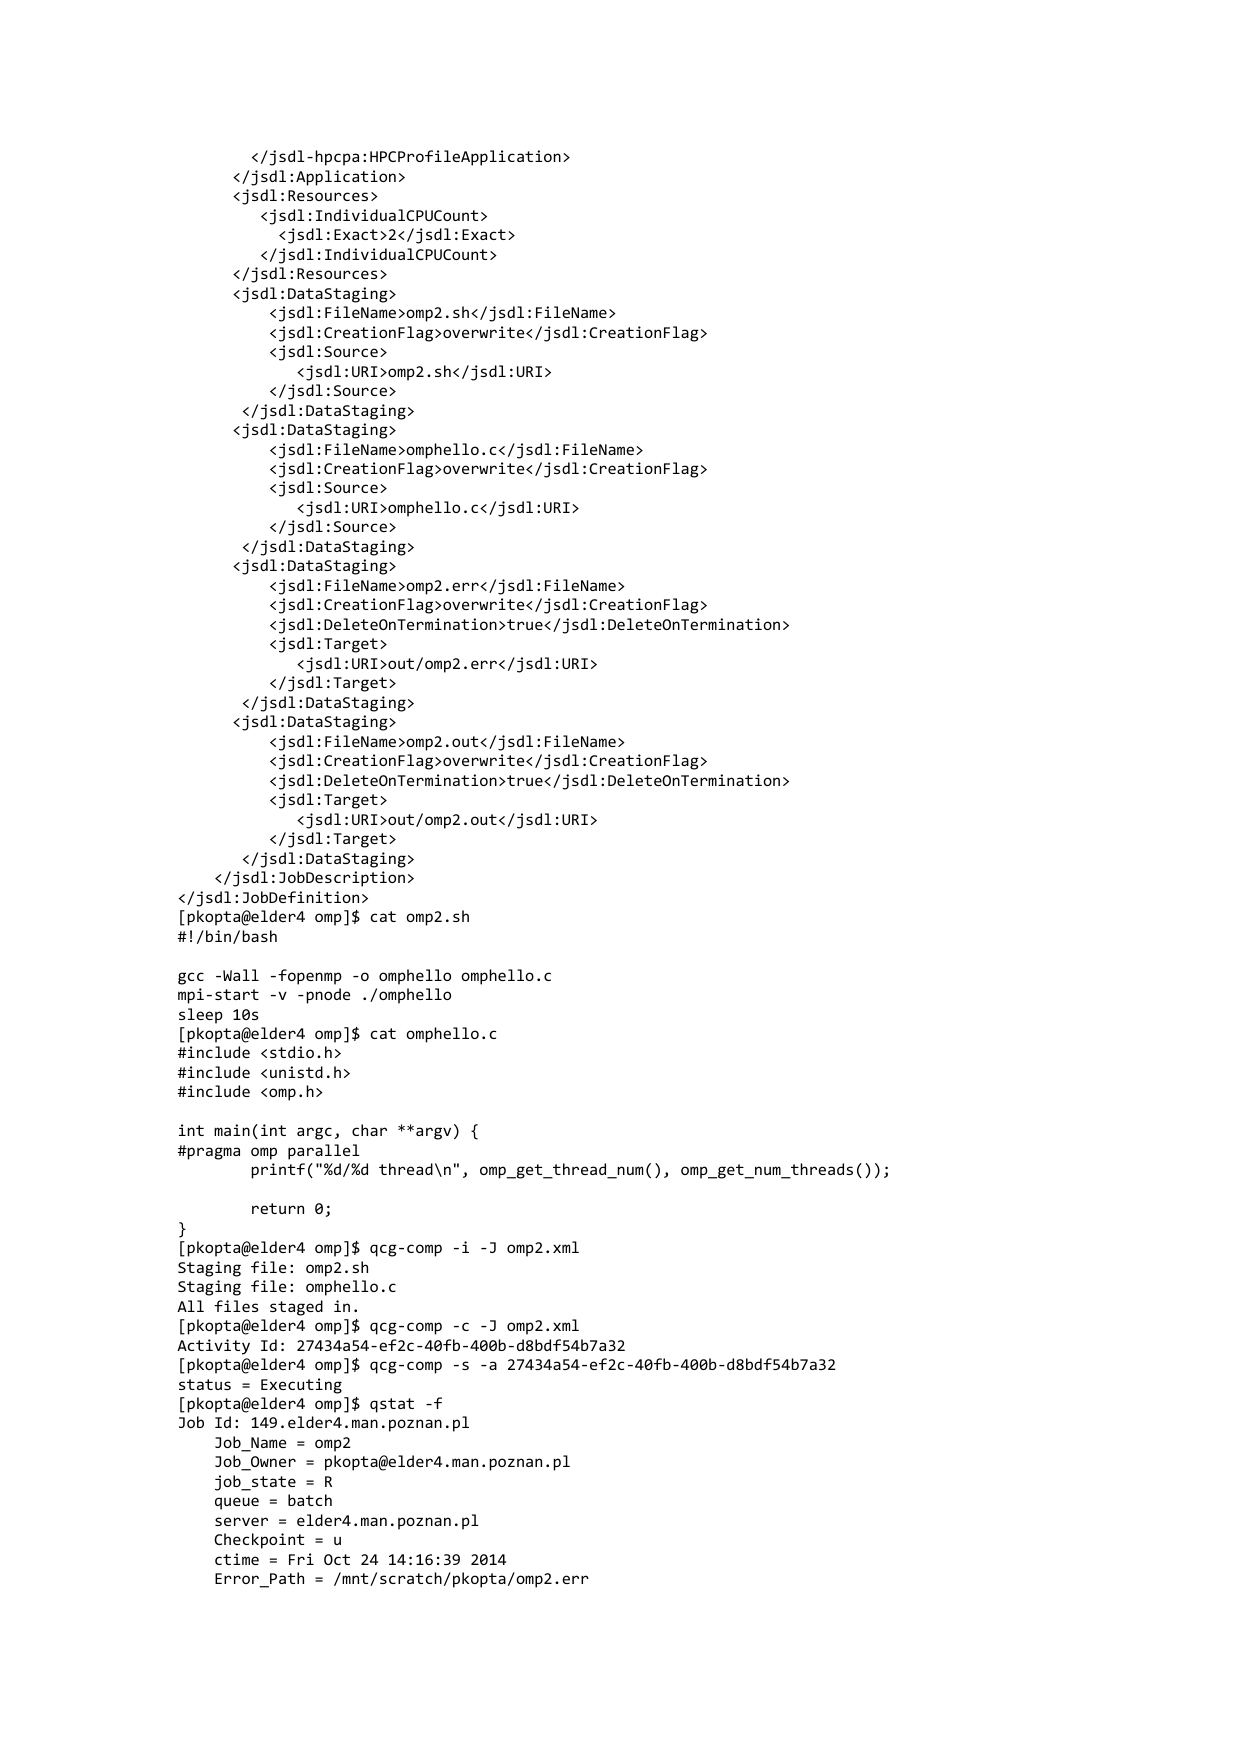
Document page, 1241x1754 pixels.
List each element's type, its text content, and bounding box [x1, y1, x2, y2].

text [pkopta@elder4 omp]$ cat omphello.c [177, 1024, 1063, 1044]
text job_state = R [177, 1472, 1063, 1492]
text Checkpoint = u [177, 1531, 1063, 1550]
text </jsdl:Target> [177, 829, 1063, 849]
text server = elder4.man.poznan.pl [177, 1511, 1063, 1531]
text mpi-start -v -pnode ./omphello [177, 985, 1063, 1005]
text Job Id: 149.elder4.man.poznan.pl [177, 1414, 1063, 1433]
text </jsdl:DataStaging> [177, 537, 1063, 557]
text <jsdl:DataStaging> [177, 712, 1063, 732]
text <jsdl:Target> [177, 790, 1063, 810]
text #include <unistd.h> [177, 1063, 1063, 1083]
text <jsdl:CreationFlag>overwrite</jsdl:CreationFlag> [177, 751, 1063, 771]
text </jsdl:JobDescription> [177, 868, 1063, 888]
text <jsdl:Source> [177, 479, 1063, 498]
text #include <omp.h> [177, 1083, 1063, 1102]
text <jsdl:DataStaging> [177, 557, 1063, 576]
text <jsdl:IndividualCPUCount> [177, 206, 1063, 226]
text <jsdl:URI>out/omp2.err</jsdl:URI> [177, 654, 1063, 673]
text <jsdl:DataStaging> [177, 284, 1063, 303]
text </jsdl:Target> [177, 673, 1063, 693]
text <jsdl:CreationFlag>overwrite</jsdl:CreationFlag> [177, 596, 1063, 615]
text </jsdl:Source> [177, 381, 1063, 401]
text status = Executing [177, 1375, 1063, 1394]
text </jsdl:DataStaging> [177, 693, 1063, 712]
text <jsdl:DeleteOnTermination>true</jsdl:DeleteOnTermination> [177, 615, 1063, 634]
text </jsdl:Source> [177, 518, 1063, 537]
text <jsdl:Target> [177, 634, 1063, 654]
text </jsdl:Resources> [177, 264, 1063, 284]
text </jsdl:Application> [177, 167, 1063, 187]
text Staging file: omphello.c [177, 1277, 1063, 1297]
text Staging file: omp2.sh [177, 1258, 1063, 1277]
text <jsdl:URI>omp2.sh</jsdl:URI> [177, 362, 1063, 381]
text </jsdl:DataStaging> [177, 849, 1063, 868]
text sleep 10s [177, 1005, 1063, 1024]
text [pkopta@elder4 omp]$ qcg-comp -i -J omp2.xml [177, 1238, 1063, 1258]
text printf("%d/%d thread\n", omp_get_thread_num(), omp_get_num_threads()); [177, 1161, 1063, 1180]
text [pkopta@elder4 omp]$ qstat -f [177, 1394, 1063, 1414]
text <jsdl:DeleteOnTermination>true</jsdl:DeleteOnTermination> [177, 771, 1063, 790]
text </jsdl:DataStaging> [177, 401, 1063, 420]
text int main(int argc, char **argv) { [177, 1122, 1063, 1141]
text <jsdl:URI>omphello.c</jsdl:URI> [177, 498, 1063, 518]
text </jsdl:IndividualCPUCount> [177, 245, 1063, 264]
text #include <stdio.h> [177, 1044, 1063, 1063]
text <jsdl:Exact>2</jsdl:Exact> [177, 226, 1063, 245]
text </jsdl-hpcpa:HPCProfileApplication> [177, 148, 1063, 167]
text [pkopta@elder4 omp]$ cat omp2.sh [177, 907, 1063, 927]
text #pragma omp parallel [177, 1141, 1063, 1161]
text <jsdl:Source> [177, 342, 1063, 362]
text <jsdl:CreationFlag>overwrite</jsdl:CreationFlag> [177, 459, 1063, 479]
text Job_Owner = pkopta@elder4.man.poznan.pl [177, 1453, 1063, 1472]
text return 0; [177, 1199, 1063, 1219]
text #!/bin/bash [177, 927, 1063, 946]
text gcc -Wall -fopenmp -o omphello omphello.c [177, 966, 1063, 985]
text <jsdl:Resources> [177, 187, 1063, 206]
text </jsdl:JobDefinition> [177, 888, 1063, 907]
text <jsdl:FileName>omp2.err</jsdl:FileName> [177, 576, 1063, 596]
text <jsdl:FileName>omp2.sh</jsdl:FileName> [177, 303, 1063, 323]
text All files staged in. [177, 1297, 1063, 1316]
text <jsdl:FileName>omphello.c</jsdl:FileName> [177, 440, 1063, 459]
text <jsdl:URI>out/omp2.out</jsdl:URI> [177, 810, 1063, 829]
text queue = batch [177, 1492, 1063, 1511]
text } [177, 1219, 1063, 1238]
text Error_Path = /mnt/scratch/pkopta/omp2.err [177, 1569, 1063, 1589]
text [pkopta@elder4 omp]$ qcg-comp -c -J omp2.xml [177, 1316, 1063, 1336]
text Job_Name = omp2 [177, 1433, 1063, 1453]
text [pkopta@elder4 omp]$ qcg-comp -s -a 27434a54-ef2c-40fb-400b-d8bdf54b7a32 [177, 1355, 1063, 1375]
text <jsdl:FileName>omp2.out</jsdl:FileName> [177, 732, 1063, 751]
text <jsdl:CreationFlag>overwrite</jsdl:CreationFlag> [177, 323, 1063, 342]
text <jsdl:DataStaging> [177, 420, 1063, 440]
text ctime = Fri Oct 24 14:16:39 2014 [177, 1550, 1063, 1569]
text Activity Id: 27434a54-ef2c-40fb-400b-d8bdf54b7a32 [177, 1336, 1063, 1355]
